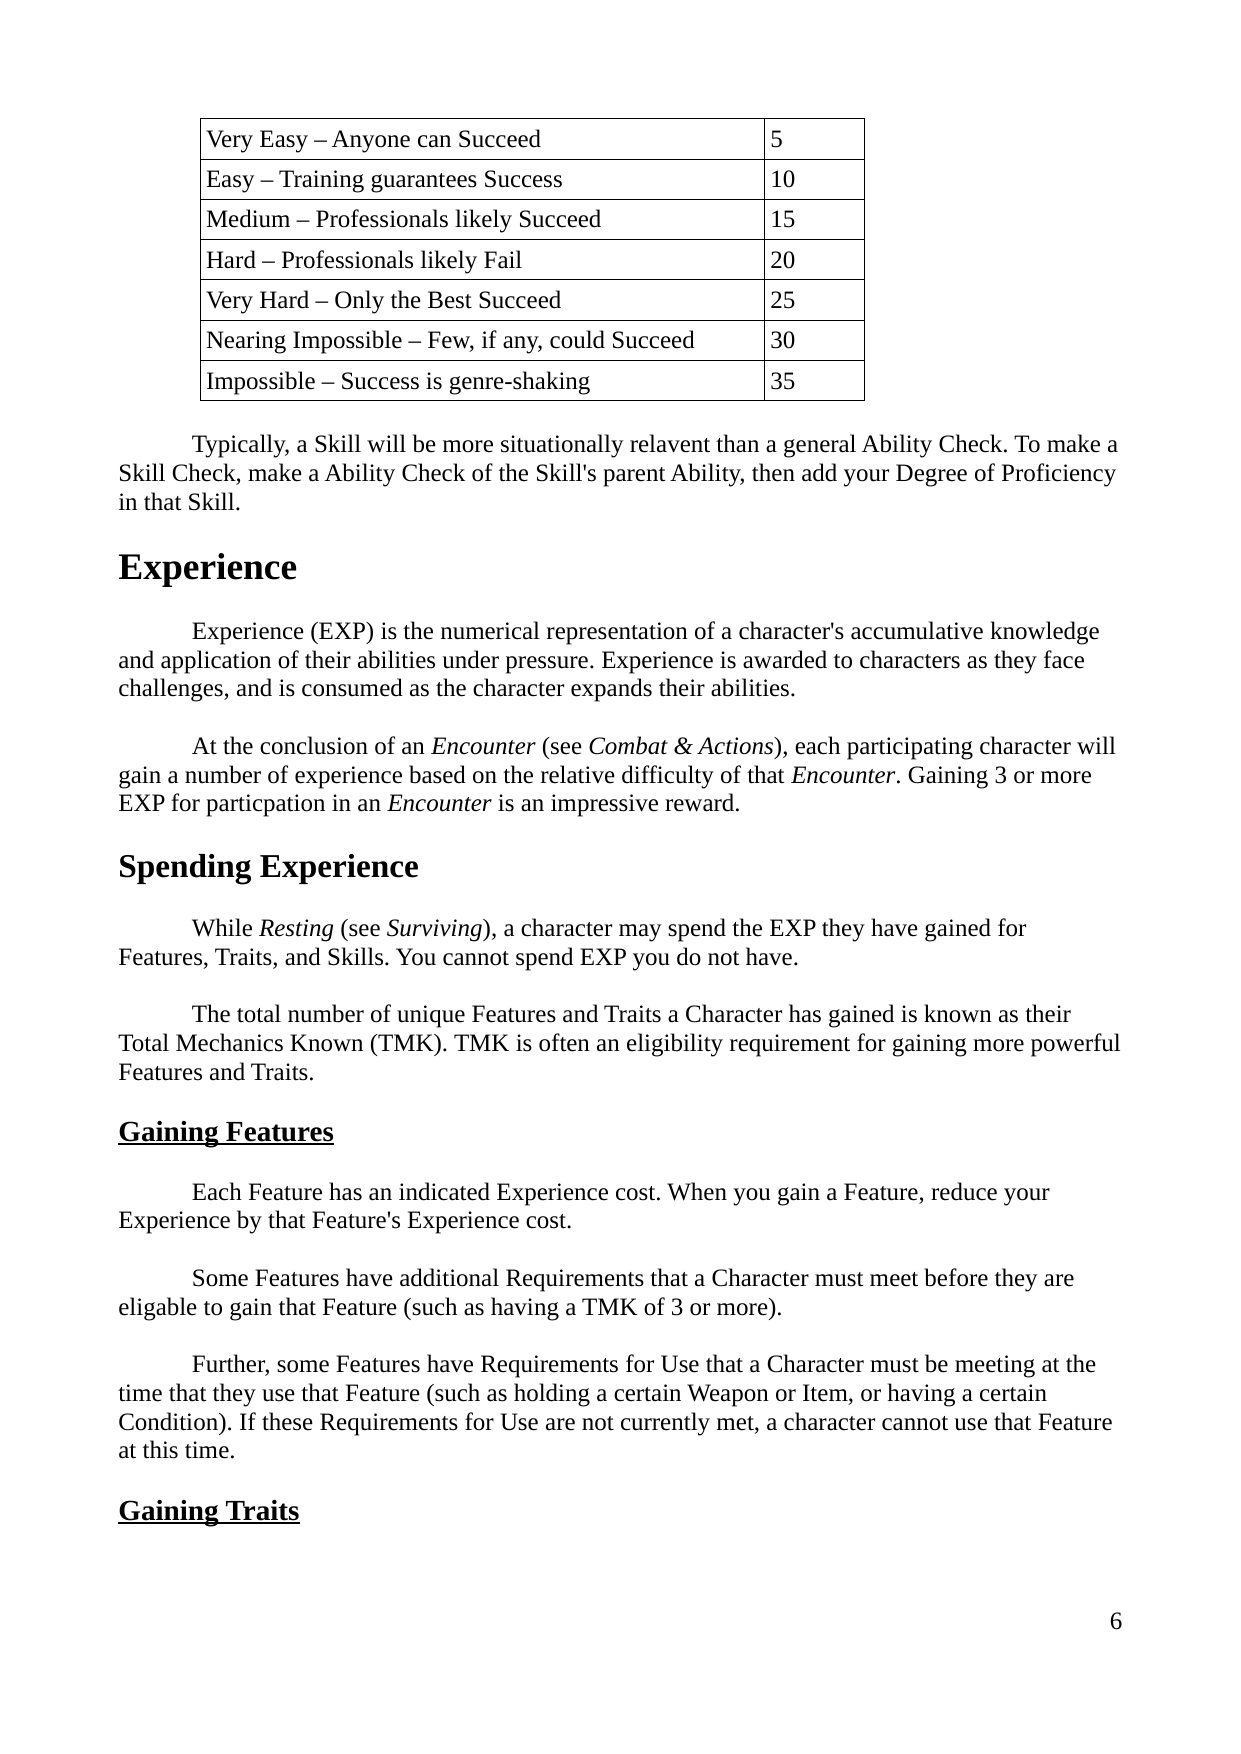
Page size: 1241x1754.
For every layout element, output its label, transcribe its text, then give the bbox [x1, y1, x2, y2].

text Gaining Traits [118, 1493, 1122, 1526]
text The total number of unique Features and Traits a Character has gained is known as their Total Mechanics Known (TMK). TMK is often an eligibility requirement for gaining more powerful Features and Traits. [118, 999, 1122, 1086]
table_cell Easy – Training guarantees Success [201, 160, 764, 199]
table_cell Nearing Impossible – Few, if any, could Succeed [201, 321, 764, 360]
table_cell Very Easy – Anyone can Succeed [201, 119, 764, 158]
text Some Features have additional Requirements that a Character must meet before they are eligable to gain that Feature (such as having a TMK of 3 or more). [118, 1263, 1122, 1320]
text Gaining Features [118, 1114, 1122, 1148]
table_cell 20 [765, 240, 864, 279]
table_cell Impossible – Success is genre-shaking [201, 361, 764, 400]
text Experience [118, 544, 1122, 587]
text While Resting (see Surviving), a character may spend the EXP they have gained for Features, Traits, and Skills. You cannot spend EXP you do not have. [118, 913, 1122, 971]
table_cell 5 [765, 119, 864, 158]
table_cell Very Hard – Only the Best Succeed [201, 280, 764, 320]
text Further, some Features have Requirements for Use that a Character must be meeting at the time that they use that Feature (such as holding a certain Weapon or Item, or having a certain Condition). If these Requirements for Use are not currently met, a character cannot use that Feature at this time. [118, 1349, 1122, 1464]
text Experience (EXP) is the numerical representation of a character's accumulative knowledge and application of their abilities under pressure. Experience is awarded to characters as they face challenges, and is consumed as the character expands their abilities. At the conclusion of an Encounter (see Combat & Actions), each participating character will gain a number of experience based on the relative difficulty of that Encounter. Gaining 3 or more EXP for particpation in an Encounter is an impressive reward. [118, 587, 1122, 817]
text Each Feature has an indicated Experience cost. When you gain a Feature, reduce your Experience by that Feature's Experience cost. [118, 1177, 1122, 1234]
table_cell Hard – Professionals likely Fail [201, 240, 764, 279]
table_cell 30 [765, 321, 864, 360]
table_cell 15 [765, 200, 864, 239]
text Typically, a Skill will be more situationally relavent than a general Ability Check. To make a Skill Check, make a Ability Check of the Skill's parent Ability, then add your Degree of Proficiency in that Skill. [118, 429, 1122, 515]
table_cell Medium – Professionals likely Succeed [201, 200, 764, 239]
table_cell 25 [765, 280, 864, 320]
text Spending Experience [118, 846, 1122, 884]
table_cell 10 [765, 160, 864, 199]
table_cell 35 [765, 361, 864, 400]
